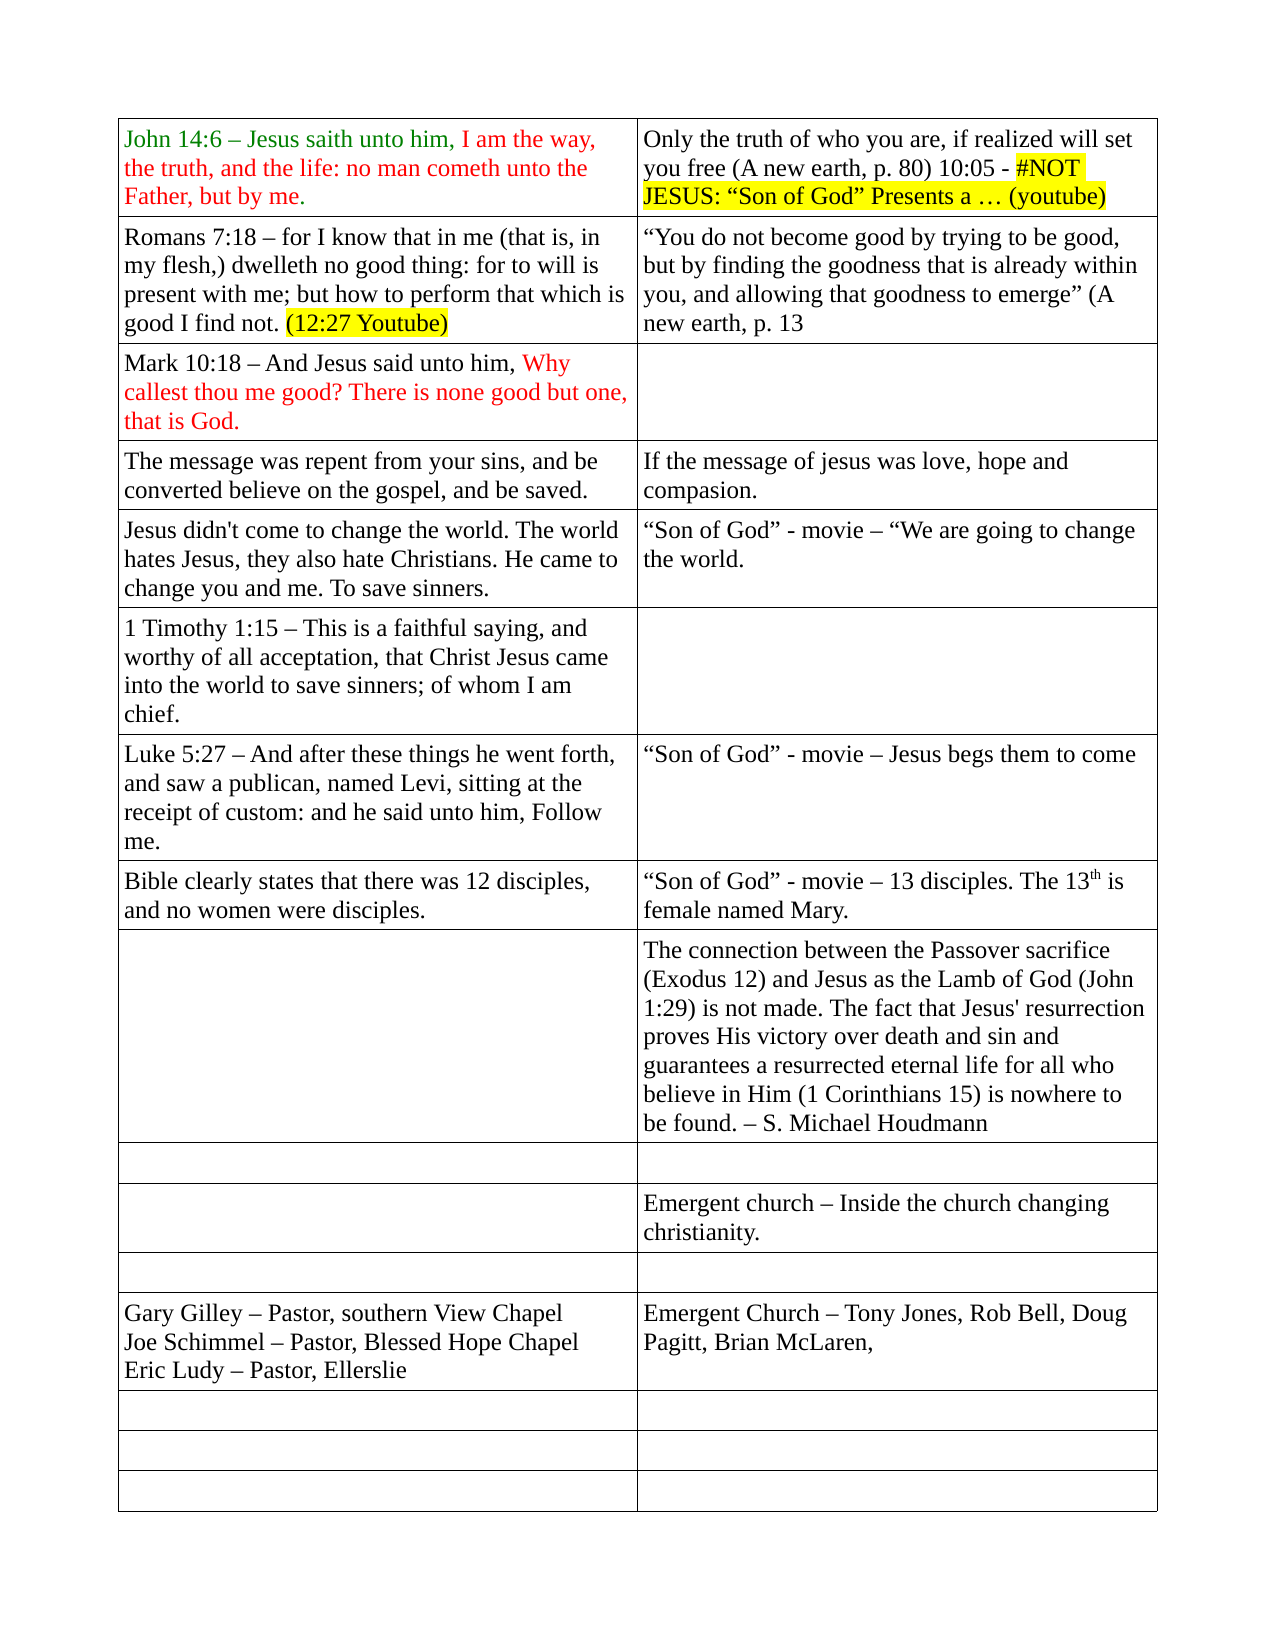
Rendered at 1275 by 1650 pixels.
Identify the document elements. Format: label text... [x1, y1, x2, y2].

table_cell [638, 1391, 1157, 1430]
table_cell Emergent Church – Tony Jones, Rob Bell, Doug Pagitt, Brian McLaren, [638, 1293, 1157, 1390]
table_cell [119, 1143, 637, 1182]
table_cell Only the truth of who you are, if realized will set you free (A new earth, p. 80) 10:05 - #NOT JESUS: “Son of God” Presents a … (youtube) [638, 119, 1157, 216]
table_cell [638, 1253, 1157, 1292]
table_cell Mark 10:18 – And Jesus said unto him, Why callest thou me good? There is none good but one, that is God. [119, 344, 637, 440]
table_cell [119, 1431, 637, 1470]
table_header Emergent church – Inside the church changing christianity. [638, 1184, 1157, 1252]
table_cell [638, 1471, 1157, 1511]
table_cell Gary Gilley – Pastor, southern View Chapel Joe Schimmel – Pastor, Blessed Hope Chapel Eric Ludy – Pastor, Ellerslie [119, 1293, 637, 1390]
table_cell [119, 1391, 637, 1430]
table_cell If the message of jesus was love, hope and compasion. [638, 441, 1157, 509]
table_cell 1 Timothy 1:15 – This is a faithful saying, and worthy of all acceptation, that Christ Jesus came into the world to save sinners; of whom I am chief. [119, 608, 637, 734]
table_cell Jesus didn't come to change the world. The world hates Jesus, they also hate Christians. He came to change you and me. To save sinners. [119, 510, 637, 607]
table_cell [638, 1143, 1157, 1182]
table_cell John 14:6 – Jesus saith unto him, I am the way, the truth, and the life: no man cometh unto the Father, but by me. [119, 119, 637, 216]
table_cell Luke 5:27 – And after these things he went forth, and saw a publican, named Levi, sitting at the receipt of custom: and he said unto him, Follow me. [119, 735, 637, 860]
table_cell [638, 344, 1157, 440]
table_cell [119, 930, 637, 1142]
table_cell “Son of God” - movie – 13 disciples. The 13th is female named Mary. [638, 861, 1157, 929]
table_cell Bible clearly states that there was 12 disciples, and no women were disciples. [119, 861, 637, 929]
table_cell Romans 7:18 – for I know that in me (that is, in my flesh,) dwelleth no good thing: for to will is present with me; but how to perform that which is good I find not. (12:27 Youtube) [119, 217, 637, 342]
table_cell [638, 1431, 1157, 1470]
table_cell [119, 1471, 637, 1511]
table_cell [119, 1253, 637, 1292]
table_cell “Son of God” - movie – Jesus begs them to come [638, 735, 1157, 860]
table_header [119, 1184, 637, 1252]
table_cell [638, 608, 1157, 734]
table_cell “Son of God” - movie – “We are going to change the world. [638, 510, 1157, 607]
table_cell The connection between the Passover sacrifice (Exodus 12) and Jesus as the Lamb of God (John 1:29) is not made. The fact that Jesus' resurrection proves His victory over death and sin and guarantees a resurrected eternal life for all who believe in Him (1 Corinthians 15) is nowhere to be found. – S. Michael Houdmann [638, 930, 1157, 1142]
table_cell The message was repent from your sins, and be converted believe on the gospel, and be saved. [119, 441, 637, 509]
table_cell “You do not become good by trying to be good, but by finding the goodness that is already within you, and allowing that goodness to emerge” (A new earth, p. 13 [638, 217, 1157, 342]
